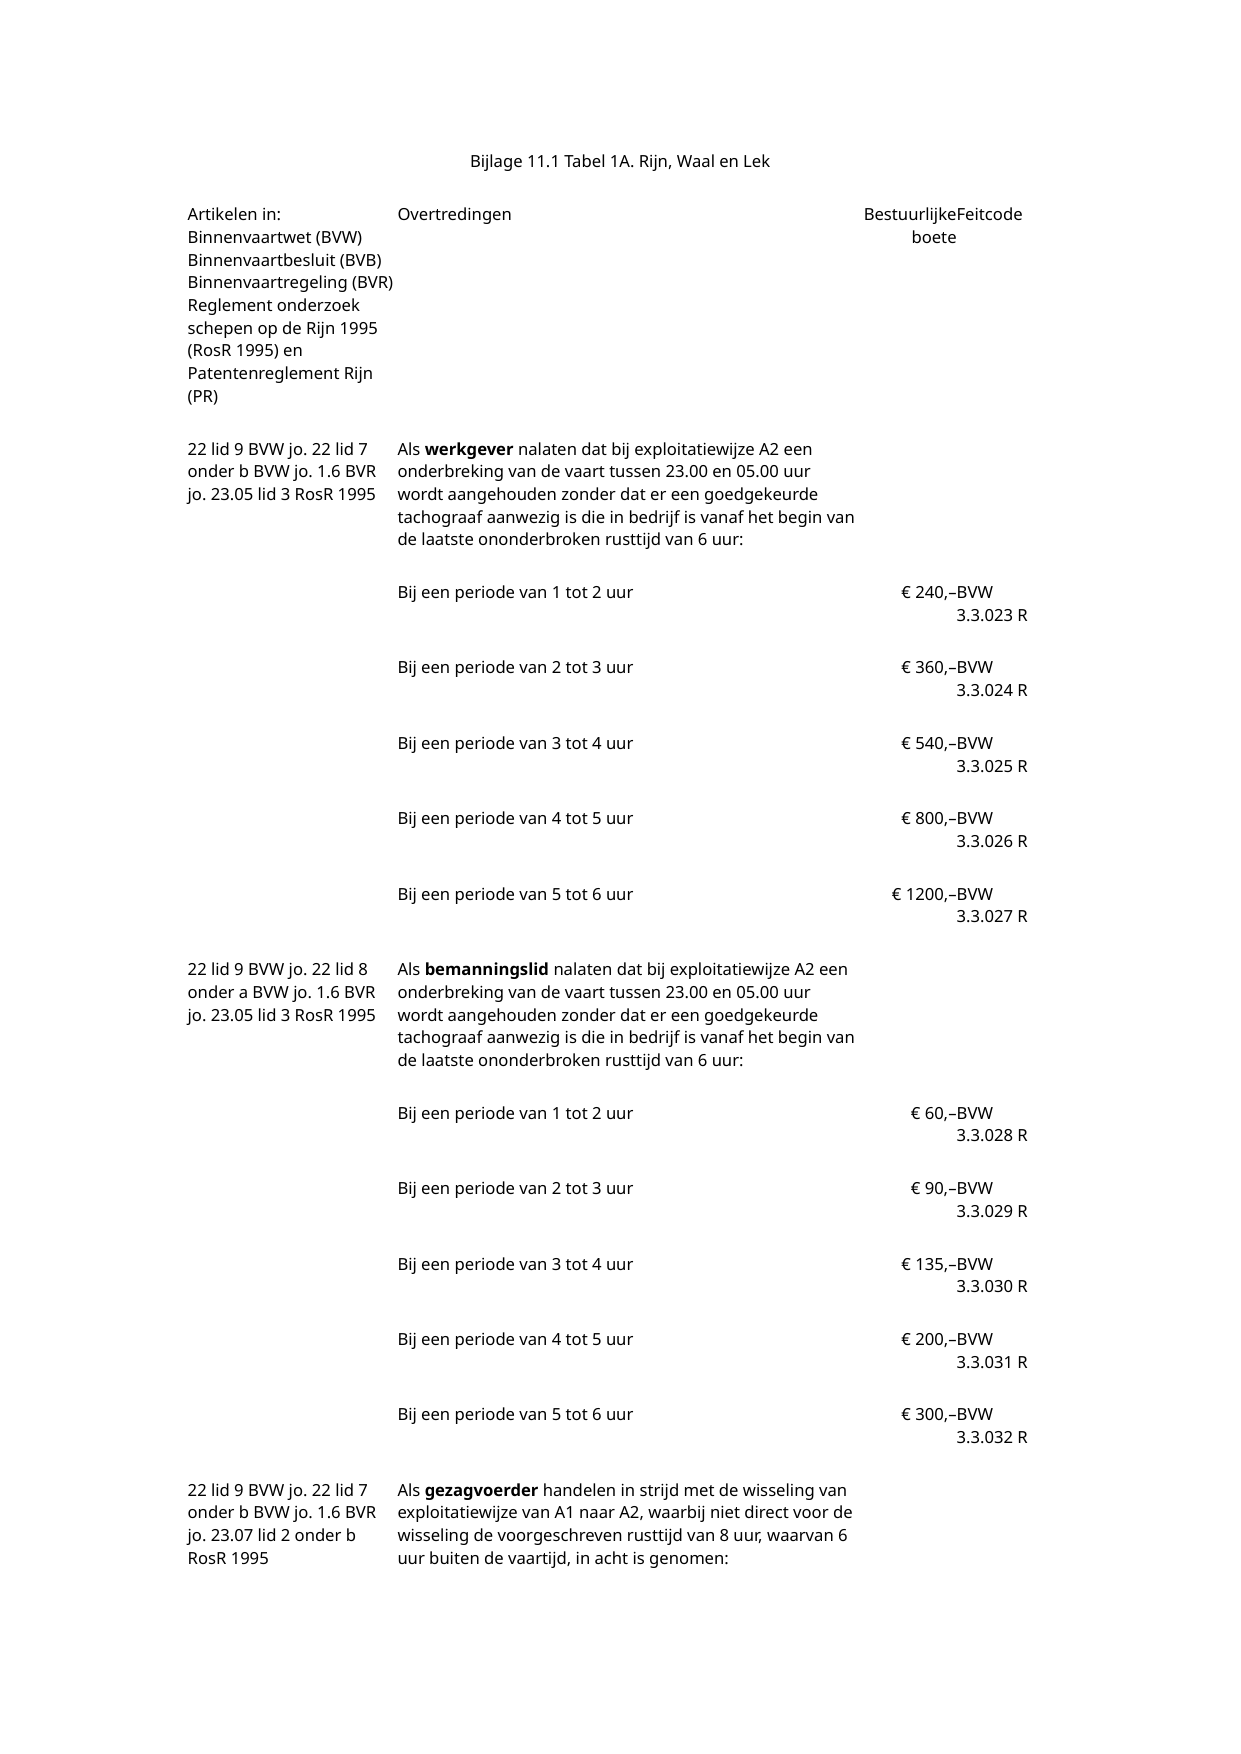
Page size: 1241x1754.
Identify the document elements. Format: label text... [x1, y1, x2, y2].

table_cell Bij een periode van 1 tot 2 uur [397, 581, 860, 656]
table_cell 22 lid 9 BVW jo. 22 lid 7 onder b BVW jo. 1.6 BVR jo. 23.05 lid 3 RosR 1995 [188, 437, 397, 958]
table_cell [956, 1478, 1053, 1599]
table_cell Als werkgever nalaten dat bij exploitatiewijze A2 een onderbreking van de vaart tussen 23.00 en 05.00 uur wordt aangehouden zonder dat er een goedgekeurde tachograaf aanwezig is die in bedrijf is vanaf het begin van de laatste ononderbroken rusttijd van 6 uur: [397, 437, 860, 581]
table_cell Bij een periode van 4 tot 5 uur [397, 807, 860, 882]
table_cell € 360,– [860, 656, 956, 731]
table_cell BVW 3.3.031 R [956, 1328, 1053, 1403]
table_cell € 300,– [860, 1403, 956, 1478]
table_cell Bij een periode van 2 tot 3 uur [397, 1177, 860, 1252]
table_cell BVW 3.3.029 R [956, 1177, 1053, 1252]
table_cell Als bemanningslid nalaten dat bij exploitatiewijze A2 een onderbreking van de vaart tussen 23.00 en 05.00 uur wordt aangehouden zonder dat er een goedgekeurde tachograaf aanwezig is die in bedrijf is vanaf het begin van de laatste ononderbroken rusttijd van 6 uur: [397, 958, 860, 1101]
table_cell Bij een periode van 4 tot 5 uur [397, 1328, 860, 1403]
table_cell [860, 437, 956, 581]
table_cell Artikelen in: Binnenvaartwet (BVW) Binnenvaartbesluit (BVB) Binnenvaartregeling (BVR) Reglement onderzoek schepen op de Rijn 1995 (RosR 1995) en Patentenreglement Rijn (PR) [188, 203, 397, 437]
table_cell [956, 958, 1053, 1101]
table_cell Bij een periode van 2 tot 3 uur [397, 656, 860, 731]
table_header Bijlage 11.1 Tabel 1A. Rijn, Waal en Lek [188, 150, 1053, 203]
table_cell BVW 3.3.025 R [956, 731, 1053, 807]
table_cell BVW 3.3.032 R [956, 1403, 1053, 1478]
table_cell € 540,– [860, 731, 956, 807]
table_cell BVW 3.3.026 R [956, 807, 1053, 882]
table_cell Bij een periode van 5 tot 6 uur [397, 882, 860, 958]
table_cell 22 lid 9 BVW jo. 22 lid 7 onder b BVW jo. 1.6 BVR jo. 23.07 lid 2 onder b RosR 1995 [188, 1478, 397, 1599]
table_cell Bij een periode van 5 tot 6 uur [397, 1403, 860, 1478]
table_cell BVW 3.3.023 R [956, 581, 1053, 656]
table_cell € 60,– [860, 1101, 956, 1177]
table_cell Overtredingen [397, 203, 860, 437]
table_cell € 800,– [860, 807, 956, 882]
table_cell BVW 3.3.027 R [956, 882, 1053, 958]
table_cell 22 lid 9 BVW jo. 22 lid 8 onder a BVW jo. 1.6 BVR jo. 23.05 lid 3 RosR 1995 [188, 958, 397, 1478]
table_cell Bij een periode van 3 tot 4 uur [397, 1252, 860, 1327]
table_cell [956, 437, 1053, 581]
table_cell Als gezagvoerder handelen in strijd met de wisseling van exploitatiewijze van A1 naar A2, waarbij niet direct voor de wisseling de voorgeschreven rusttijd van 8 uur, waarvan 6 uur buiten de vaartijd, in acht is genomen: [397, 1478, 860, 1599]
table_cell € 200,– [860, 1328, 956, 1403]
table_cell BVW 3.3.028 R [956, 1101, 1053, 1177]
table_cell BVW 3.3.030 R [956, 1252, 1053, 1327]
table_cell Bestuurlijke boete [860, 203, 956, 437]
table_cell € 240,– [860, 581, 956, 656]
table_cell Bij een periode van 3 tot 4 uur [397, 731, 860, 807]
table_cell BVW 3.3.024 R [956, 656, 1053, 731]
table_cell Feitcode [956, 203, 1053, 437]
table_cell € 90,– [860, 1177, 956, 1252]
table_cell [860, 958, 956, 1101]
table_cell [860, 1478, 956, 1599]
table_cell Bij een periode van 1 tot 2 uur [397, 1101, 860, 1177]
table_cell € 1200,– [860, 882, 956, 958]
table_cell € 135,– [860, 1252, 956, 1327]
